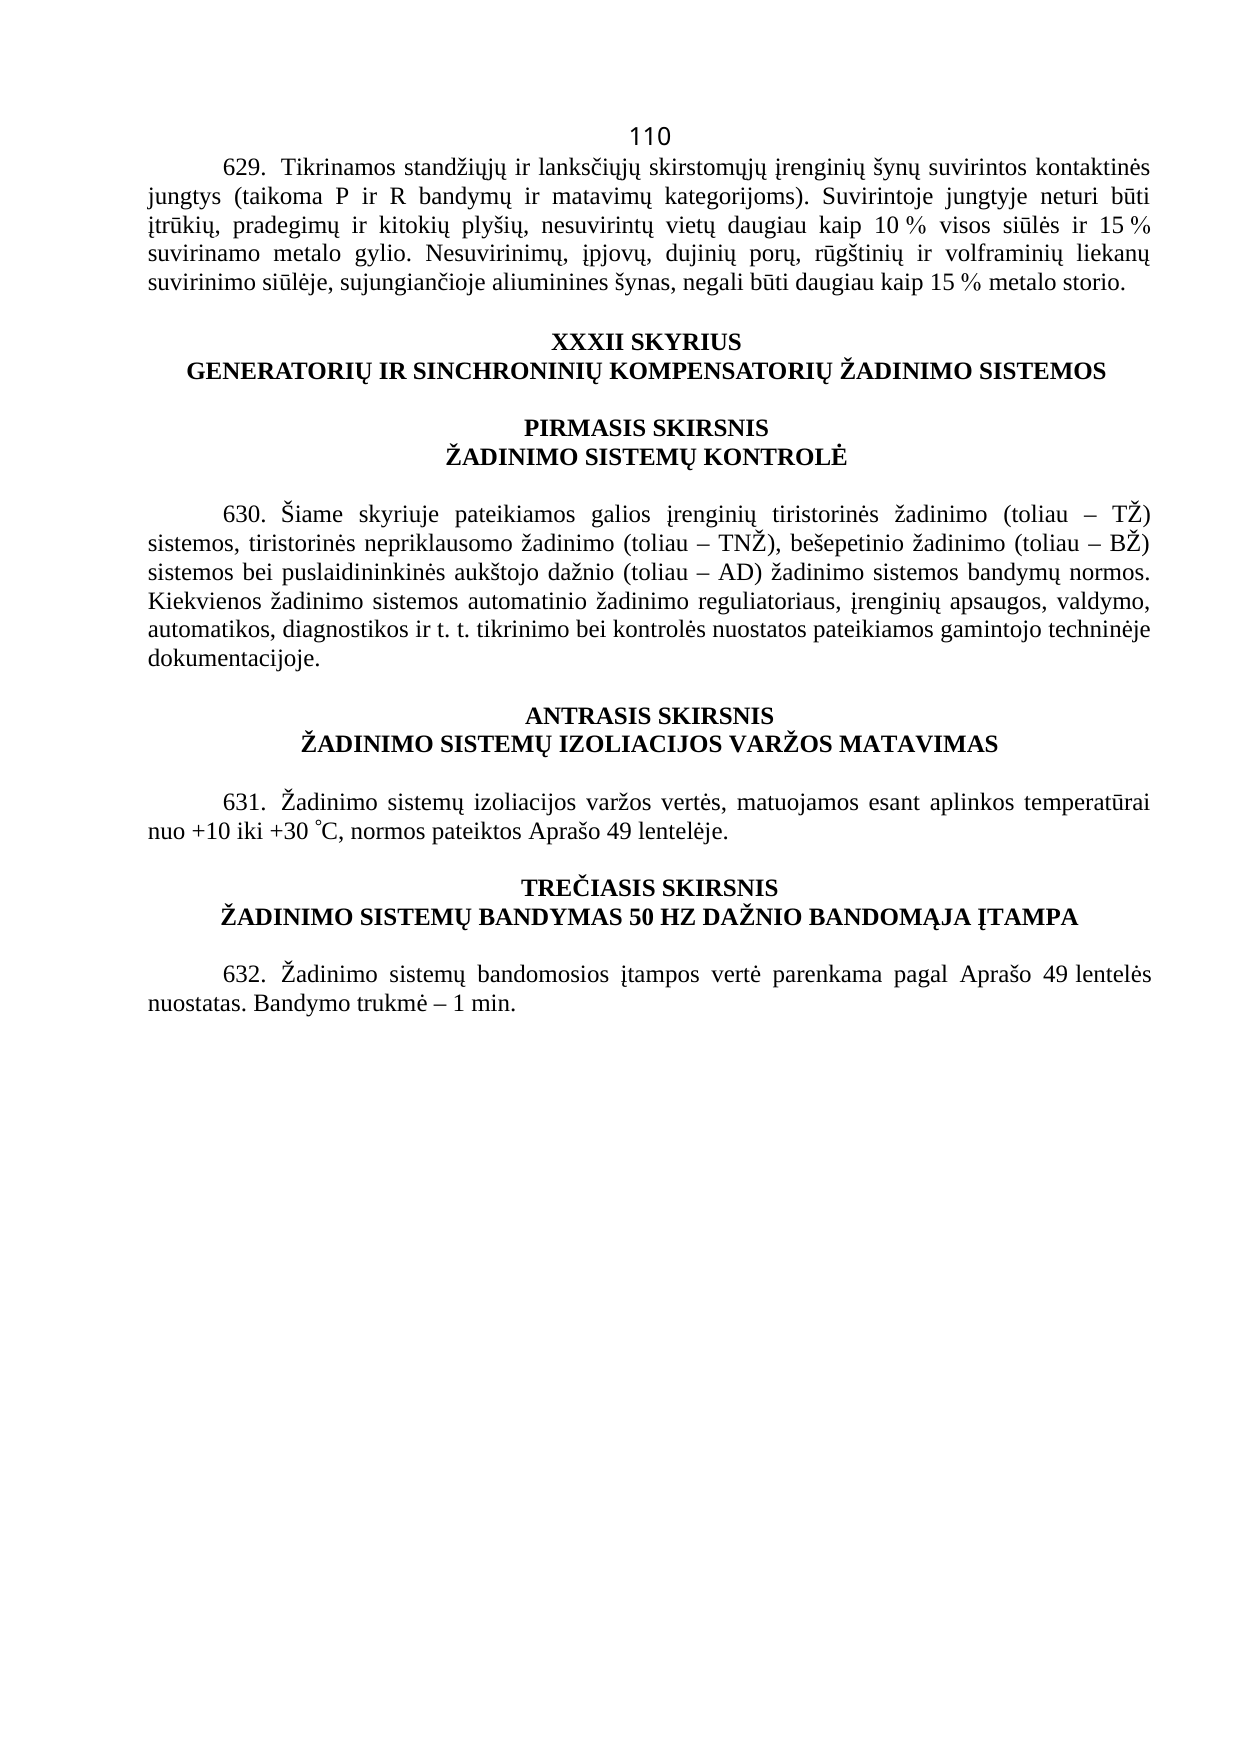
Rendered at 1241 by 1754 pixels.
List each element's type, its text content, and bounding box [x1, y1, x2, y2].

text 629. Tikrinamos standžiųjų ir lanksčiųjų skirstomųjų įrenginių šynų suvirintos kontaktinės jungtys (taikoma P ir R bandymų ir matavimų kategorijoms). Suvirintoje jungtyje neturi būti įtrūkių, pradegimų ir kitokių plyšių, nesuvirintų vietų daugiau kaip 10  visos siūlės ir 15  suvirinamo metalo gylio. Nesuvirinimų, įpjovų, dujinių porų, rūgštinių ir volframinių liekanų suvirinimo siūlėje, sujungiančioje aliuminines šynas, negali būti daugiau kaip 15  metalo storio. [148, 152, 1152, 296]
text GENERATORIŲ IR SINCHRONINIŲ KOMPENSATORIŲ ŽADINIMO SISTEMOS [148, 356, 1152, 384]
text ANTRASIS SKIRSNIS [148, 701, 1152, 729]
text TREČIASIS SKIRSNIS [148, 873, 1152, 902]
text XXXII SKYRIUS [148, 325, 1152, 356]
text 632. Žadinimo sistemų bandomosios įtampos vertė parenkama pagal Aprašo 49 lentelės nuostatas. Bandymo trukmė – 1 min. [148, 959, 1152, 1017]
text 631. Žadinimo sistemų izoliacijos varžos vertės, matuojamos esant aplinkos temperatūrai nuo +10 iki +30 C, normos pateiktos Aprašo 49 lentelėje. [148, 787, 1152, 844]
text ŽADINIMO SISTEMŲ IZOLIACIJOS VARŽOS MATAVIMAS [148, 729, 1152, 758]
text 630. Šiame skyriuje pateikiamos galios įrenginių tiristorinės žadinimo (toliau – TŽ) sistemos, tiristorinės nepriklausomo žadinimo (toliau – TNŽ), bešepetinio žadinimo (toliau – BŽ) sistemos bei puslaidininkinės aukštojo dažnio (toliau – AD) žadinimo sistemos bandymų normos. Kiekvienos žadinimo sistemos automatinio žadinimo reguliatoriaus, įrenginių apsaugos, valdymo, automatikos, diagnostikos ir t. t. tikrinimo bei kontrolės nuostatos pateikiamos gamintojo techninėje dokumentacijoje. [148, 499, 1152, 672]
text ŽADINIMO SISTEMŲ KONTROLĖ [148, 442, 1152, 471]
text PIRMASIS SKIRSNIS [148, 413, 1152, 442]
text ŽADINIMO SISTEMŲ BANDYMAS 50 HZ DAŽNIO BANDOMĄJA ĮTAMPA [148, 902, 1152, 931]
